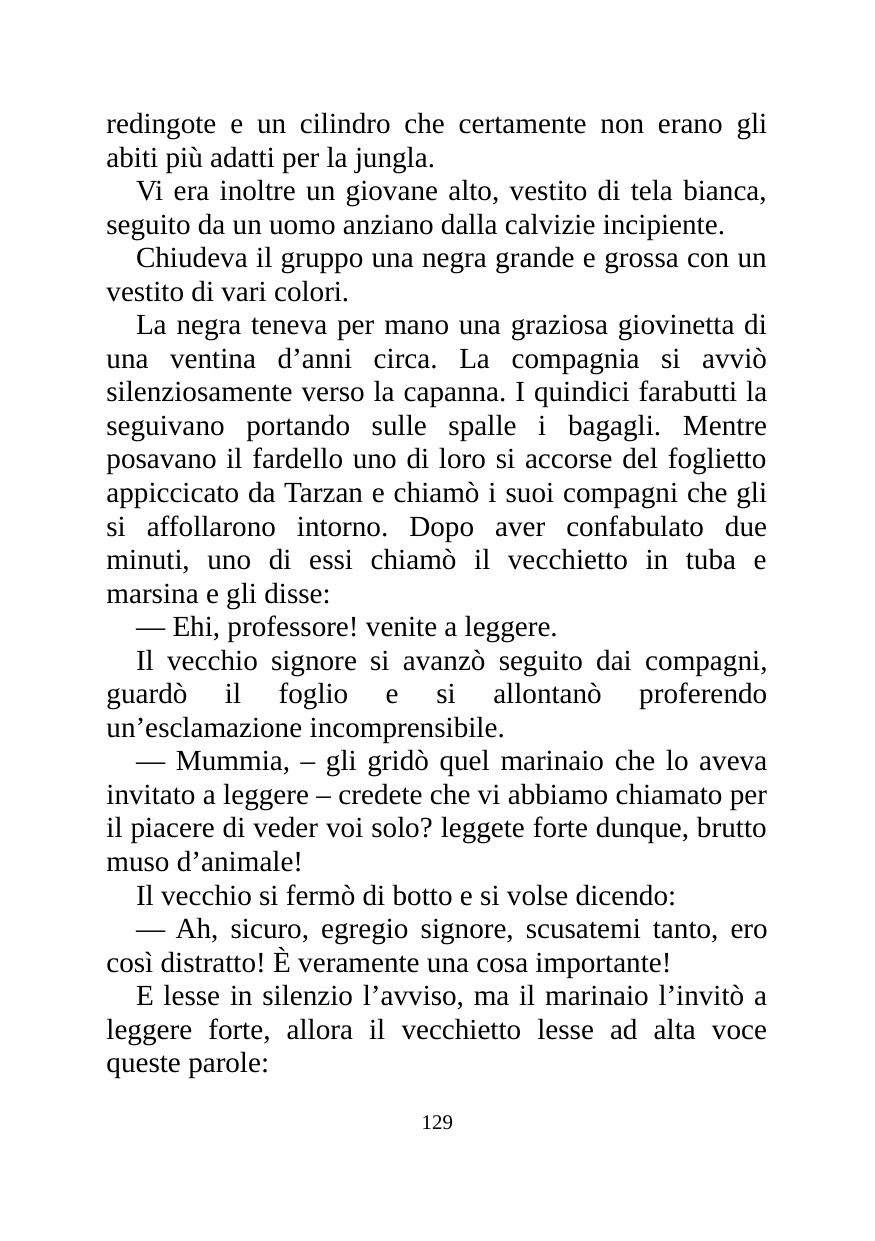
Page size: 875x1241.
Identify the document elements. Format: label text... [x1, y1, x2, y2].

text — Ehi, professore! venite a leggere. [106, 609, 768, 643]
text Vi era inoltre un giovane alto, vestito di tela bianca, seguito da un uomo anziano dalla calvizie incipiente. [106, 173, 768, 240]
text — Mummia, – gli gridò quel marinaio che lo aveva invitato a leggere – credete che vi abbiamo chiamato per il piacere di veder voi solo? leggete forte dunque, brutto muso d’animale! [106, 743, 768, 878]
text Il vecchio signore si avanzò seguito dai compagni, guardò il foglio e si allontanò proferendo un’esclamazione incomprensibile. [106, 643, 768, 743]
text La negra teneva per mano una graziosa giovinetta di una ventina d’anni circa. La compagnia si avviò silenziosamente verso la capanna. I quindici farabutti la seguivano portando sulle spalle i bagagli. Mentre posavano il fardello uno di loro si accorse del foglietto appiccicato da Tarzan e chiamò i suoi compagni che gli si affollarono intorno. Dopo aver confabulato due minuti, uno di essi chiamò il vecchietto in tuba e marsina e gli disse: [106, 307, 768, 609]
text E lesse in silenzio l’avviso, ma il marinaio l’invitò a leggere forte, allora il vecchietto lesse ad alta voce queste parole: [106, 978, 768, 1079]
text — Ah, sicuro, egregio signore, scusatemi tanto, ero così distratto! È veramente una cosa importante! [106, 911, 768, 978]
text redingote e un cilindro che certamente non erano gli abiti più adatti per la jungla. [106, 106, 768, 173]
text Il vecchio si fermò di botto e si volse dicendo: [106, 878, 768, 911]
text Chiudeva il gruppo una negra grande e grossa con un vestito di vari colori. [106, 240, 768, 307]
